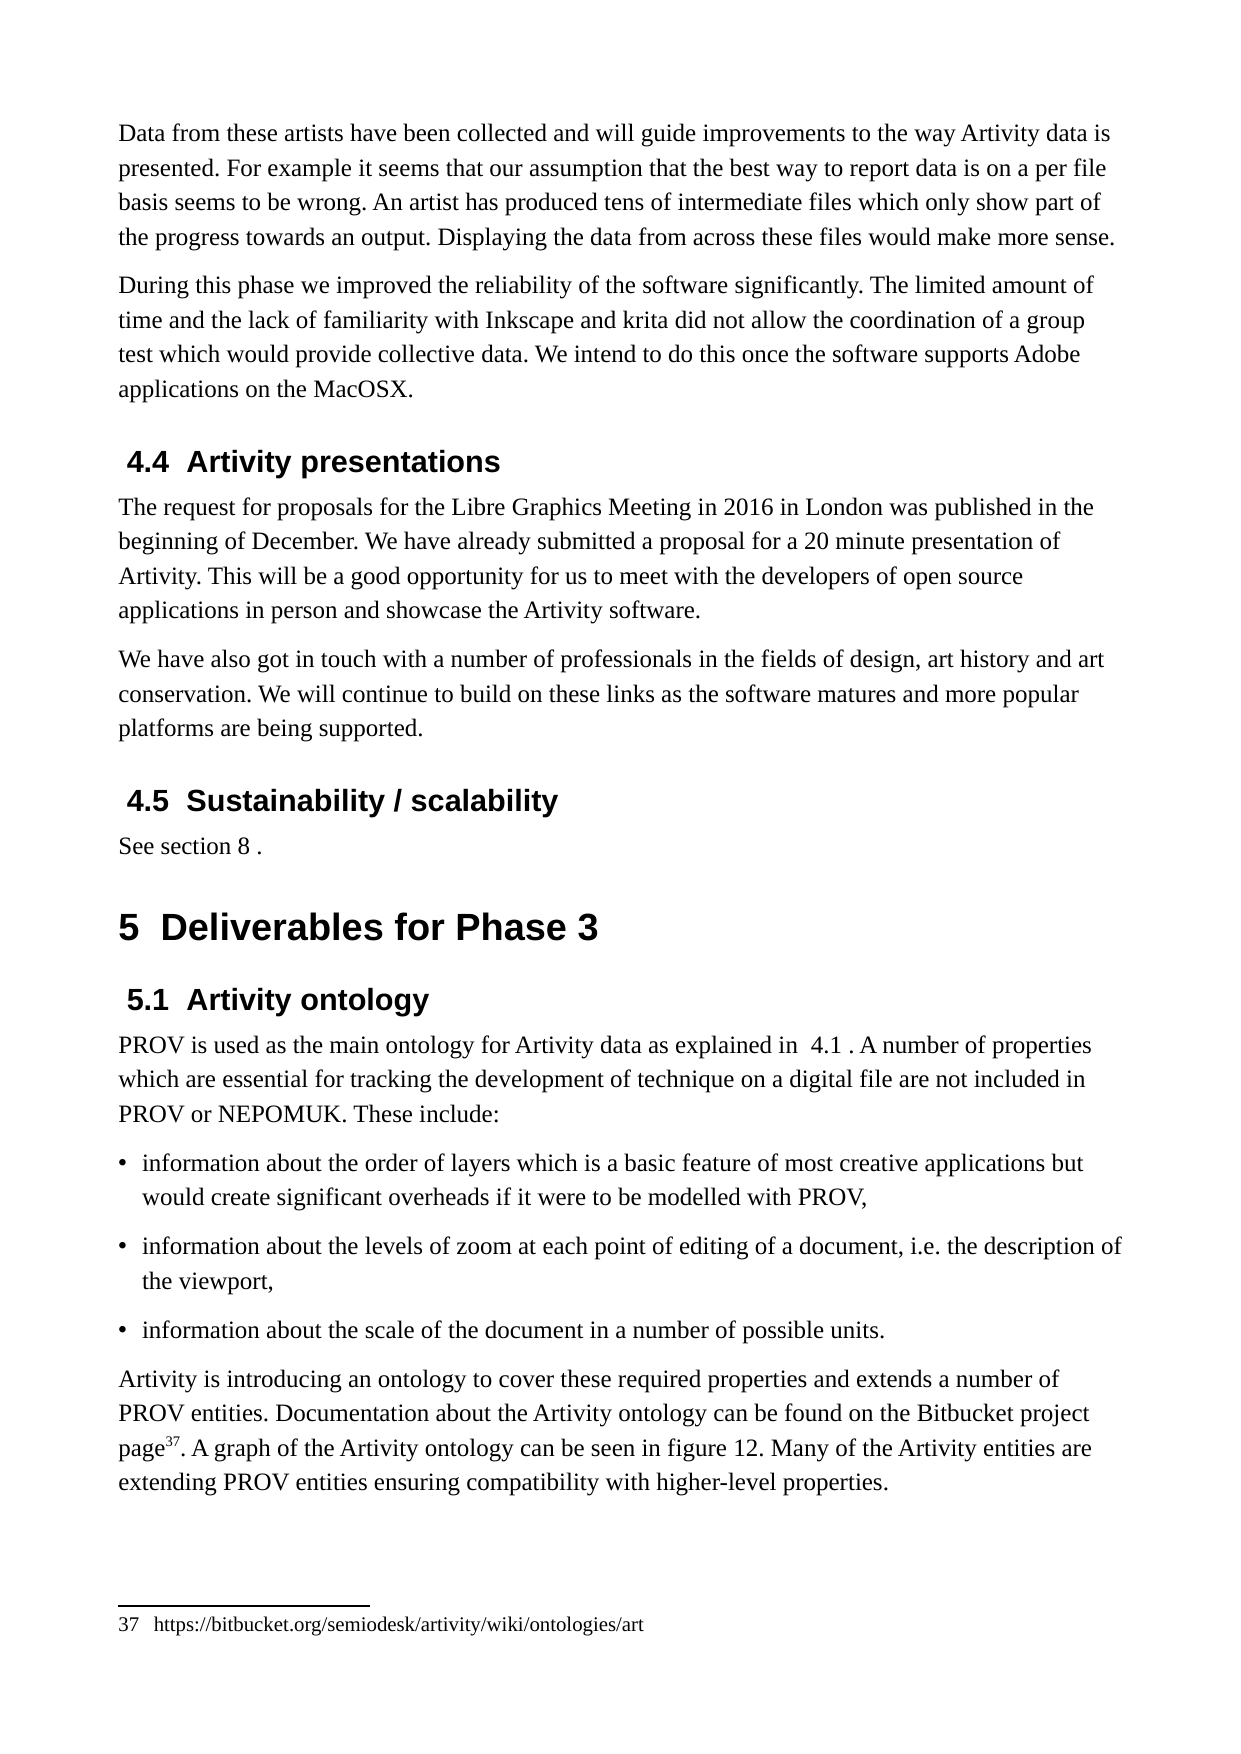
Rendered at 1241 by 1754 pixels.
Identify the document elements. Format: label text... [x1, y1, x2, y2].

list information about the levels of zoom at each point of editing of a document, i.e. the description of the viewport, [118, 1231, 1122, 1294]
text The request for proposals for the Libre Graphics Meeting in 2016 in London was published in the beginning of December. We have already submitted a proposal for a 20 minute presentation of Artivity. This will be a good opportunity for us to meet with the developers of open source applications in person and showcase the Artivity software. [118, 492, 1122, 624]
subtitle Sustainability / scalability [118, 783, 1122, 818]
text https://bitbucket.org/semiodesk/artivity/wiki/ontologies/art [118, 1612, 1122, 1636]
list information about the scale of the document in a number of possible units. [118, 1315, 1122, 1344]
list information about the order of layers which is a basic feature of most creative applications but would create significant overheads if it were to be modelled with PROV, [118, 1148, 1122, 1211]
text We have also got in touch with a number of professionals in the fields of design, art history and art conservation. We will continue to build on these links as the software matures and more popular platforms are being supported. [118, 644, 1122, 742]
text Data from these artists have been collected and will guide improvements to the way Artivity data is presented. For example it seems that our assumption that the best way to report data is on a per file basis seems to be wrong. An artist has produced tens of intermediate files which only show part of the progress towards an output. Displaying the data from across these files would make more sense. [118, 118, 1122, 250]
subtitle Deliverables for Phase 3 [118, 905, 1122, 949]
text Artivity is introducing an ontology to cover these required properties and extends a number of PROV entities. Documentation about the Artivity ontology can be found on the Bitbucket project page. A graph of the Artivity ontology can be seen in figure 12. Many of the Artivity entities are extending PROV entities ensuring compatibility with higher-level properties. [118, 1364, 1122, 1496]
text During this phase we improved the reliability of the software significantly. The limited amount of time and the lack of familiarity with Inkscape and krita did not allow the coordination of a group test which would provide collective data. We intend to do this once the software supports Adobe applications on the MacOSX. [118, 271, 1122, 403]
subtitle Artivity presentations [118, 444, 1122, 479]
subtitle Artivity ontology [118, 982, 1122, 1017]
text See section 8. [118, 831, 1122, 860]
text PROV is used as the main ontology for Artivity data as explained in 4.1. A number of properties which are essential for tracking the development of technique on a digital file are not included in PROV or NEPOMUK. These include: [118, 1030, 1122, 1127]
